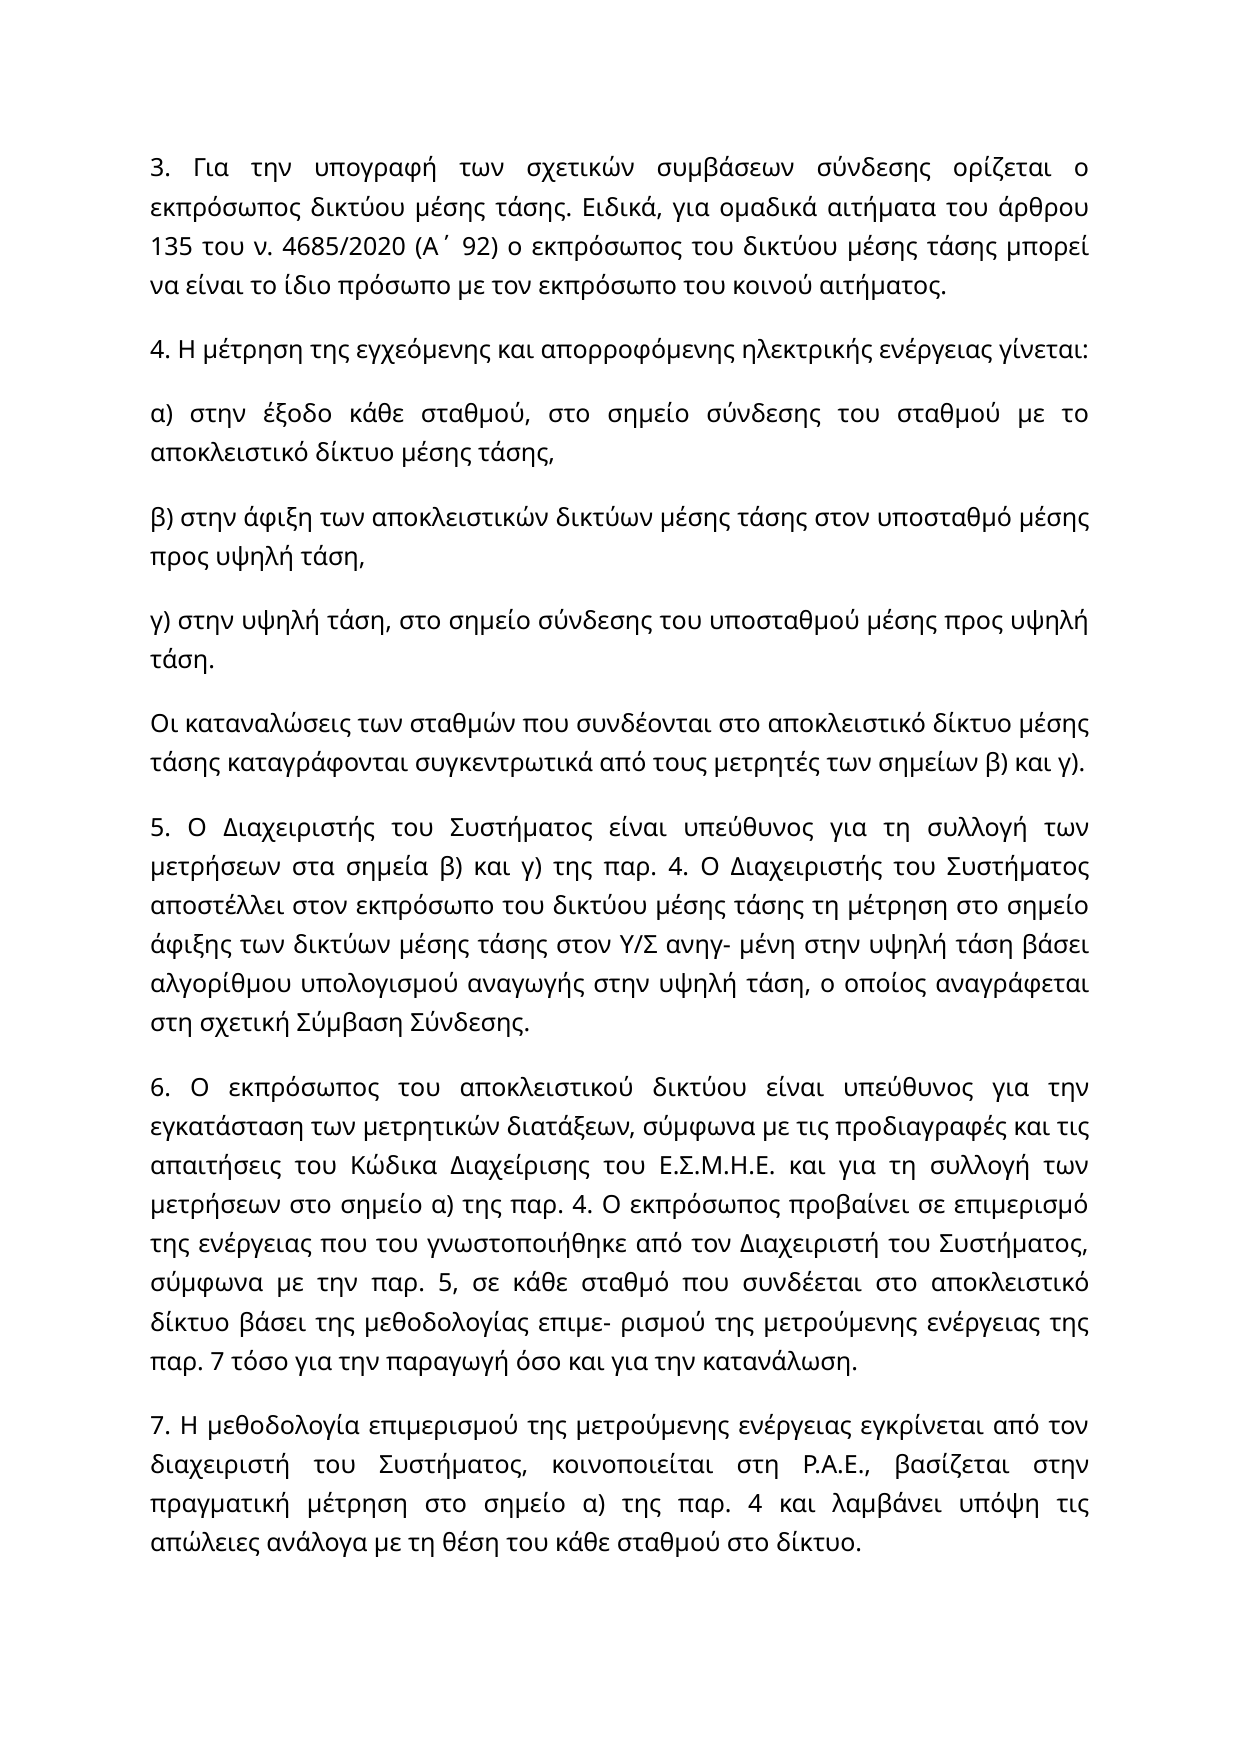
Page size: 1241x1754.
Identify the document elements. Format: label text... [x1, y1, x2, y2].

text α) στην έξοδο κάθε σταθμού, στο σημείο σύνδεσης του σταθμού με το αποκλειστικό δίκτυο μέσης τάσης, [150, 396, 1090, 469]
text γ) στην υψηλή τάση, στο σημείο σύνδεσης του υποσταθμού μέσης προς υψηλή τάση. [150, 602, 1090, 676]
text 4. Η μέτρηση της εγχεόμενης και απορροφόμενης ηλεκτρικής ενέργειας γίνεται: [150, 332, 1090, 366]
text β) στην άφιξη των αποκλειστικών δικτύων μέσης τάσης στον υποσταθμό μέσης προς υψηλή τάση, [150, 499, 1090, 572]
text Οι καταναλώσεις των σταθμών που συνδέονται στο αποκλειστικό δίκτυο μέσης τάσης καταγράφονται συγκεντρωτικά από τους μετρητές των σημείων β) και γ). [150, 706, 1090, 779]
text 7. Η μεθοδολογία επιμερισμού της μετρούμενης ενέργειας εγκρίνεται από τον διαχειριστή του Συστήματος, κοινοποιείται στη Ρ.Α.Ε., βασίζεται στην πραγματική μέτρηση στο σημείο α) της παρ. 4 και λαμβάνει υπόψη τις απώλειες ανάλογα με τη θέση του κάθε σταθμού στο δίκτυο. [150, 1407, 1090, 1559]
text 6. Ο εκπρόσωπος του αποκλειστικού δικτύου είναι υπεύθυνος για την εγκατάσταση των μετρητικών διατάξεων, σύμφωνα με τις προδιαγραφές και τις απαιτήσεις του Κώδικα Διαχείρισης του Ε.Σ.Μ.Η.Ε. και για τη συλλογή των μετρήσεων στο σημείο α) της παρ. 4. Ο εκπρόσωπος προβαίνει σε επιμερισμό της ενέργειας που του γνωστοποιήθηκε από τον Διαχειριστή του Συστήματος, σύμφωνα με την παρ. 5, σε κάθε σταθμό που συνδέεται στο αποκλειστικό δίκτυο βάσει της μεθοδολογίας επιμε- ρισμού της μετρούμενης ενέργειας της παρ. 7 τόσο για την παραγωγή όσο και για την κατανάλωση. [150, 1069, 1090, 1377]
text 5. Ο Διαχειριστής του Συστήματος είναι υπεύθυνος για τη συλλογή των μετρήσεων στα σημεία β) και γ) της παρ. 4. Ο Διαχειριστής του Συστήματος αποστέλλει στον εκπρόσωπο του δικτύου μέσης τάσης τη μέτρηση στο σημείο άφιξης των δικτύων μέσης τάσης στον Υ/Σ ανηγ- μένη στην υψηλή τάση βάσει αλγορίθμου υπολογισμού αναγωγής στην υψηλή τάση, ο οποίος αναγράφεται στη σχετική Σύμβαση Σύνδεσης. [150, 809, 1090, 1039]
text 3. Για την υπογραφή των σχετικών συμβάσεων σύνδεσης ορίζεται ο εκπρόσωπος δικτύου μέσης τάσης. Ειδικά, για ομαδικά αιτήματα του άρθρου 135 του ν. 4685/2020 (Α΄ 92) ο εκπρόσωπος του δικτύου μέσης τάσης μπορεί να είναι το ίδιο πρόσωπο με τον εκπρόσωπο του κοινού αιτήματος. [150, 150, 1090, 302]
